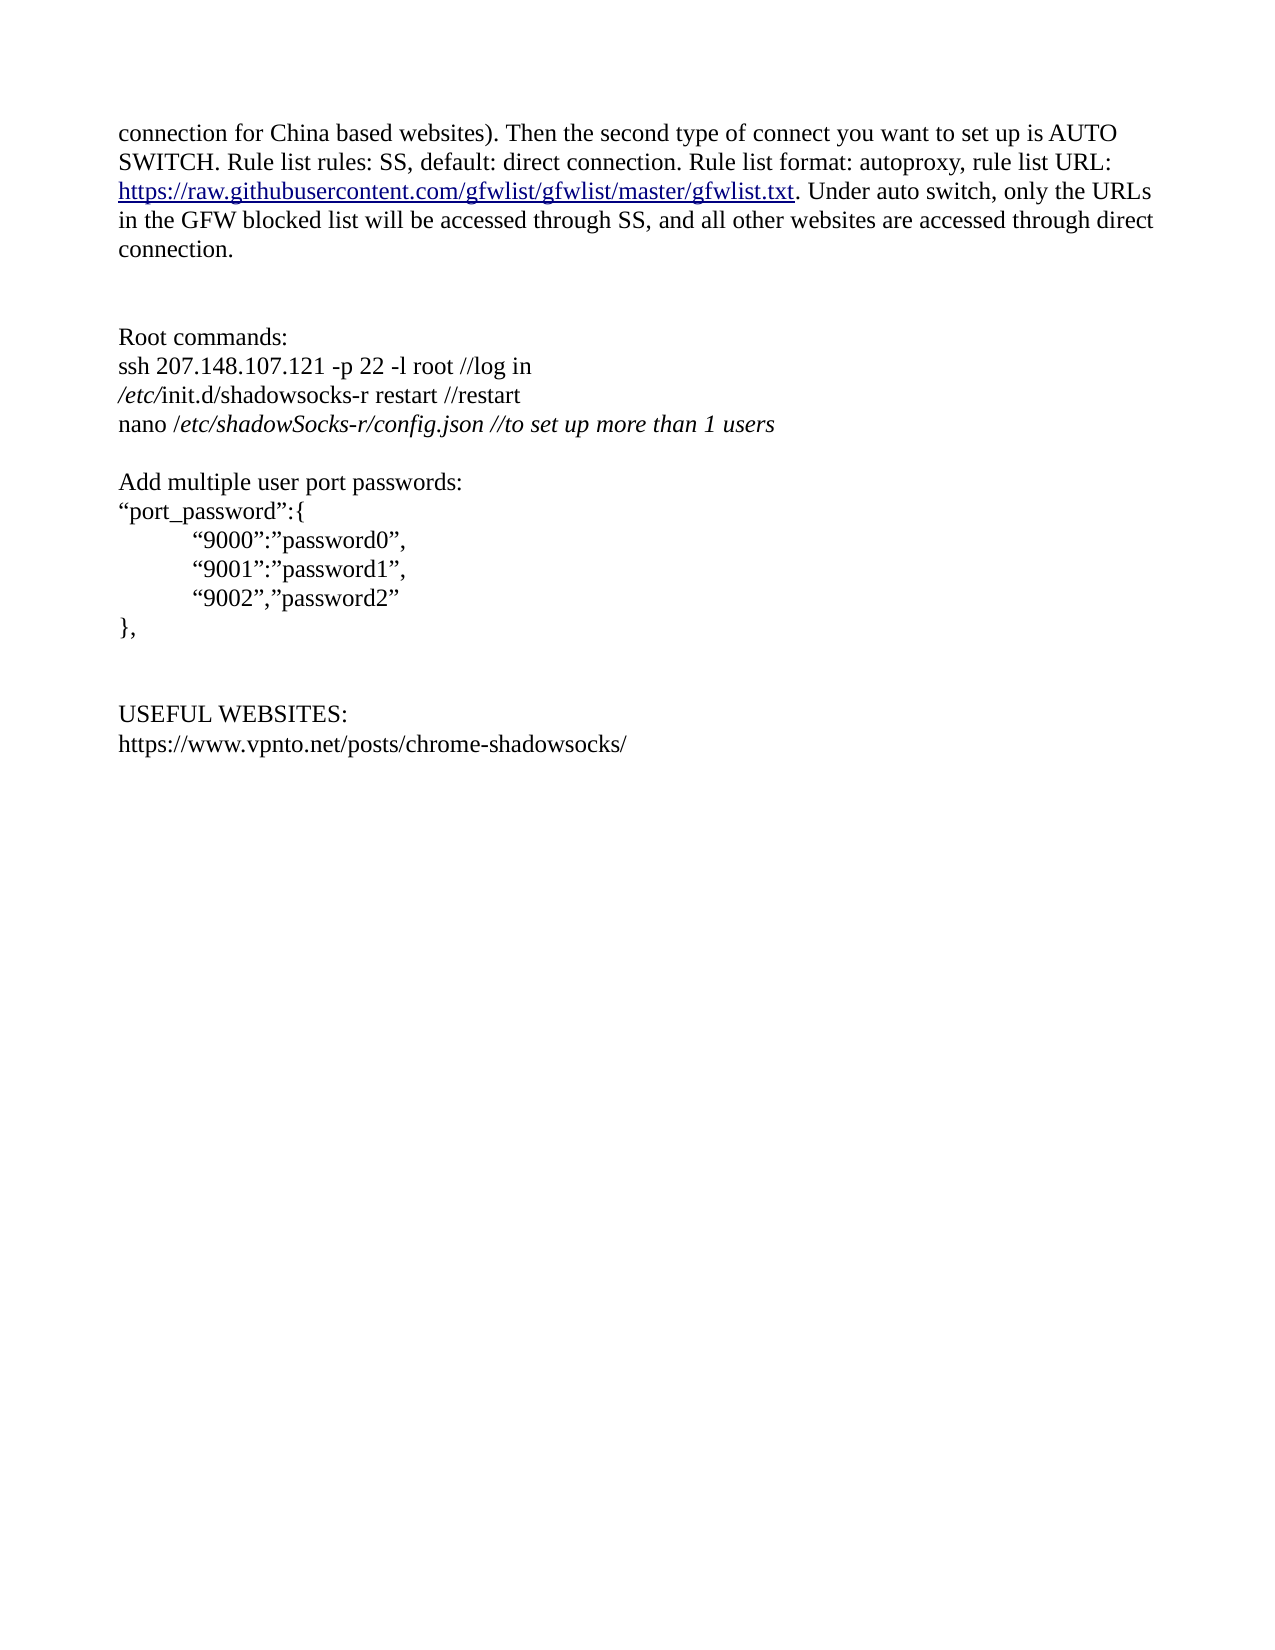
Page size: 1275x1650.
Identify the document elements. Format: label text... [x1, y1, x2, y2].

text }, [118, 612, 1157, 641]
text Add multiple user port passwords: [118, 467, 1157, 496]
text Root commands: [118, 322, 1157, 351]
text https://raw.githubusercontent.com/gfwlist/gfwlist/master/gfwlist.txt. Under auto switch, only the URLs in the GFW blocked list will be accessed through SS, and all other websites are accessed through direct connection. [118, 176, 1157, 263]
text /etc/init.d/shadowsocks-r restart //restart [118, 380, 1157, 409]
text “port_password”:{ [118, 496, 1157, 525]
text “9000”:”password0”, [118, 525, 1157, 554]
text “9002”,”password2” [118, 583, 1157, 612]
text nano /etc/shadowSocks-r/config.json //to set up more than 1 users [118, 409, 1157, 438]
text “9001”:”password1”, [118, 554, 1157, 583]
text connection for China based websites). Then the second type of connect you want to set up is AUTO SWITCH. Rule list rules: SS, default: direct connection. Rule list format: autoproxy, rule list URL: [118, 118, 1157, 176]
text USEFUL WEBSITES: https://www.vpnto.net/posts/chrome-shadowsocks/ [118, 699, 1157, 757]
text ssh 207.148.107.121 -p 22 -l root //log in [118, 351, 1157, 380]
